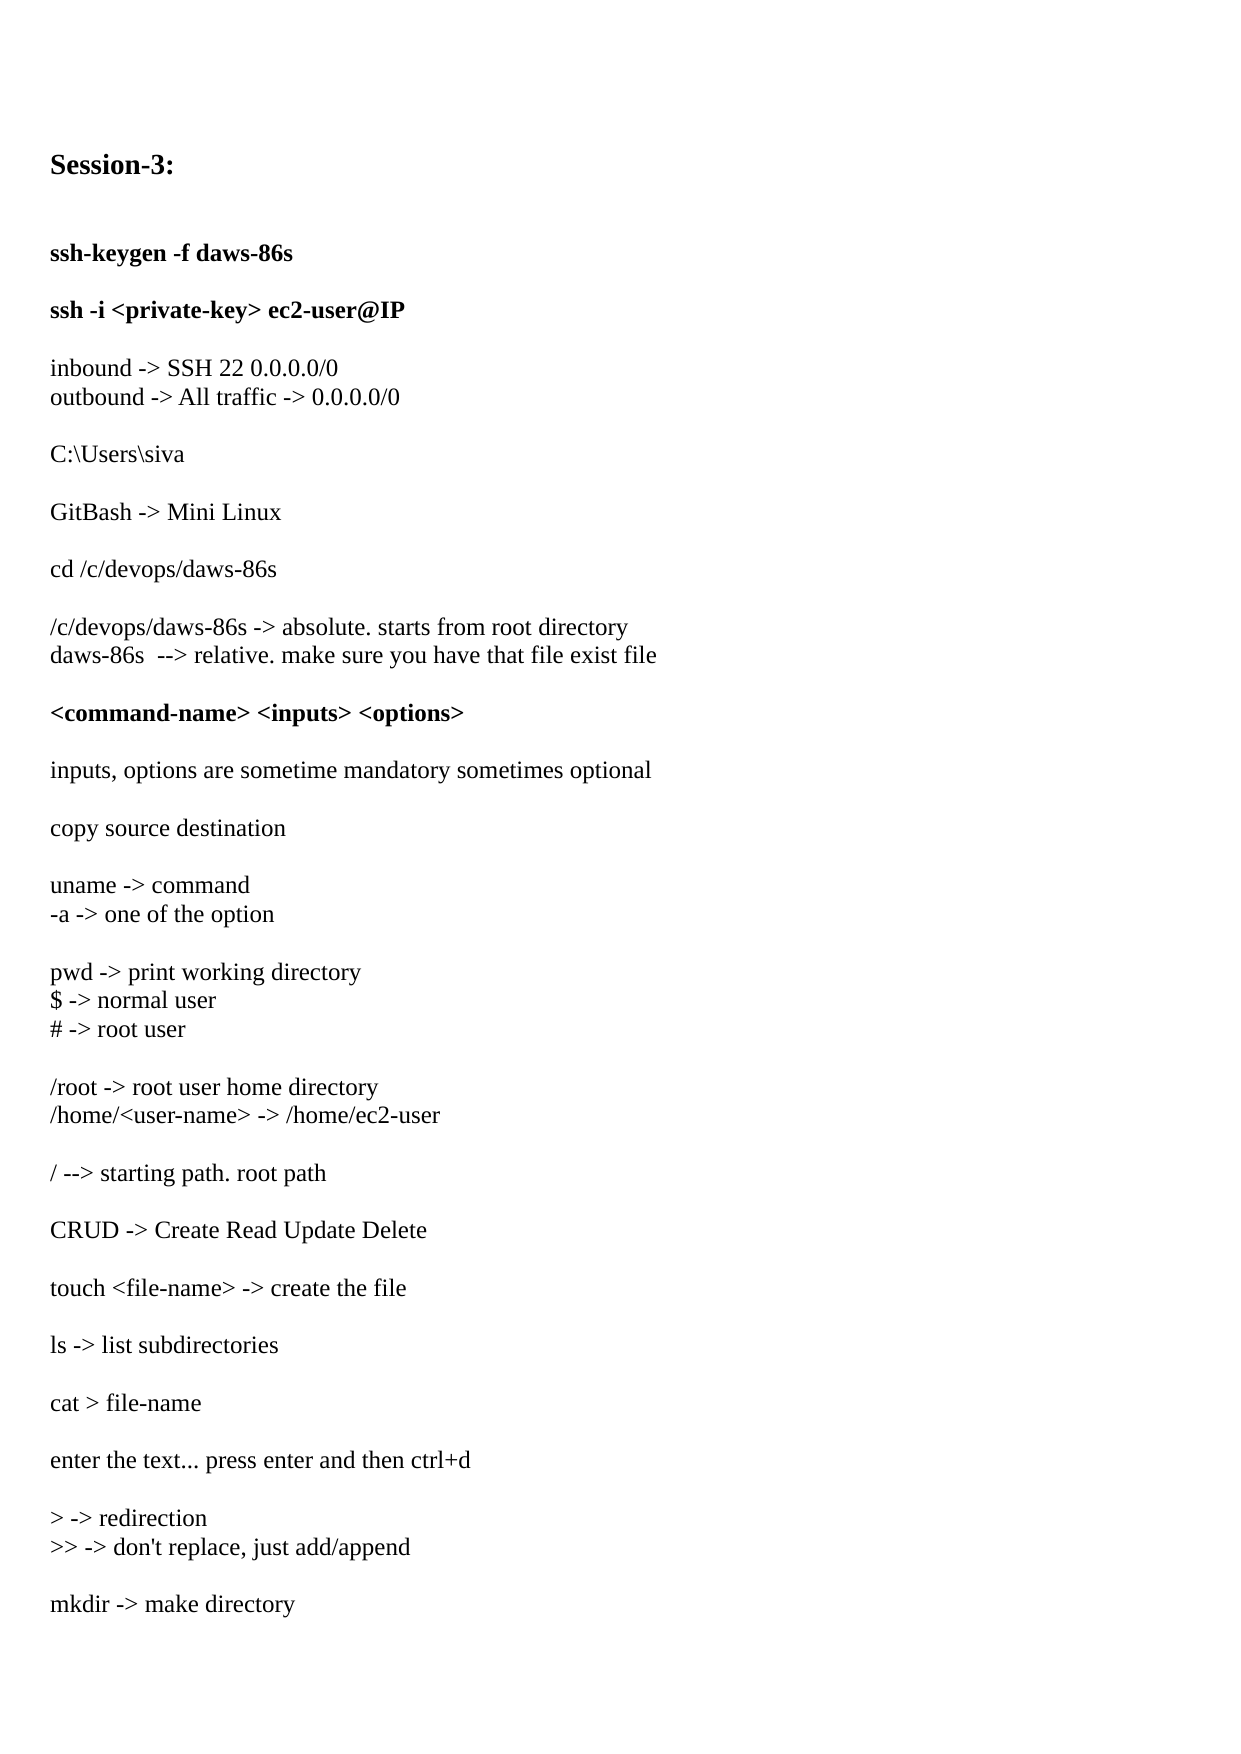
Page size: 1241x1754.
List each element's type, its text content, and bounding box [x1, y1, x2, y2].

text pwd -> print working directory [50, 957, 1178, 985]
text C:\Users\siva [50, 439, 1178, 468]
text touch <file-name> -> create the file [50, 1273, 1178, 1302]
text cat > file-name [50, 1388, 1178, 1417]
text > -> redirection [50, 1503, 1178, 1532]
text / --> starting path. root path [50, 1158, 1178, 1187]
text inbound -> SSH 22 0.0.0.0/0 [50, 353, 1178, 382]
text Session-3: [50, 147, 1178, 180]
text <command-name> <inputs> <options> [50, 698, 1178, 727]
text >> -> don't replace, just add/append [50, 1532, 1178, 1560]
text uname -> command [50, 870, 1178, 899]
text /home/<user-name> -> /home/ec2-user [50, 1100, 1178, 1129]
text -a -> one of the option [50, 899, 1178, 928]
text $ -> normal user [50, 985, 1178, 1014]
text copy source destination [50, 813, 1178, 842]
text daws-86s --> relative. make sure you have that file exist file [50, 640, 1178, 669]
text ssh-keygen -f daws-86s [50, 238, 1178, 267]
text /c/devops/daws-86s -> absolute. starts from root directory [50, 612, 1178, 640]
text ls -> list subdirectories [50, 1330, 1178, 1359]
text cd /c/devops/daws-86s [50, 554, 1178, 583]
text inputs, options are sometime mandatory sometimes optional [50, 755, 1178, 784]
text ssh -i <private-key> ec2-user@IP [50, 295, 1178, 324]
text CRUD -> Create Read Update Delete [50, 1215, 1178, 1244]
text outbound -> All traffic -> 0.0.0.0/0 [50, 382, 1178, 410]
text mkdir -> make directory [50, 1589, 1178, 1618]
text enter the text... press enter and then ctrl+d [50, 1445, 1178, 1474]
text # -> root user [50, 1014, 1178, 1043]
text /root -> root user home directory [50, 1072, 1178, 1100]
text GitBash -> Mini Linux [50, 497, 1178, 525]
